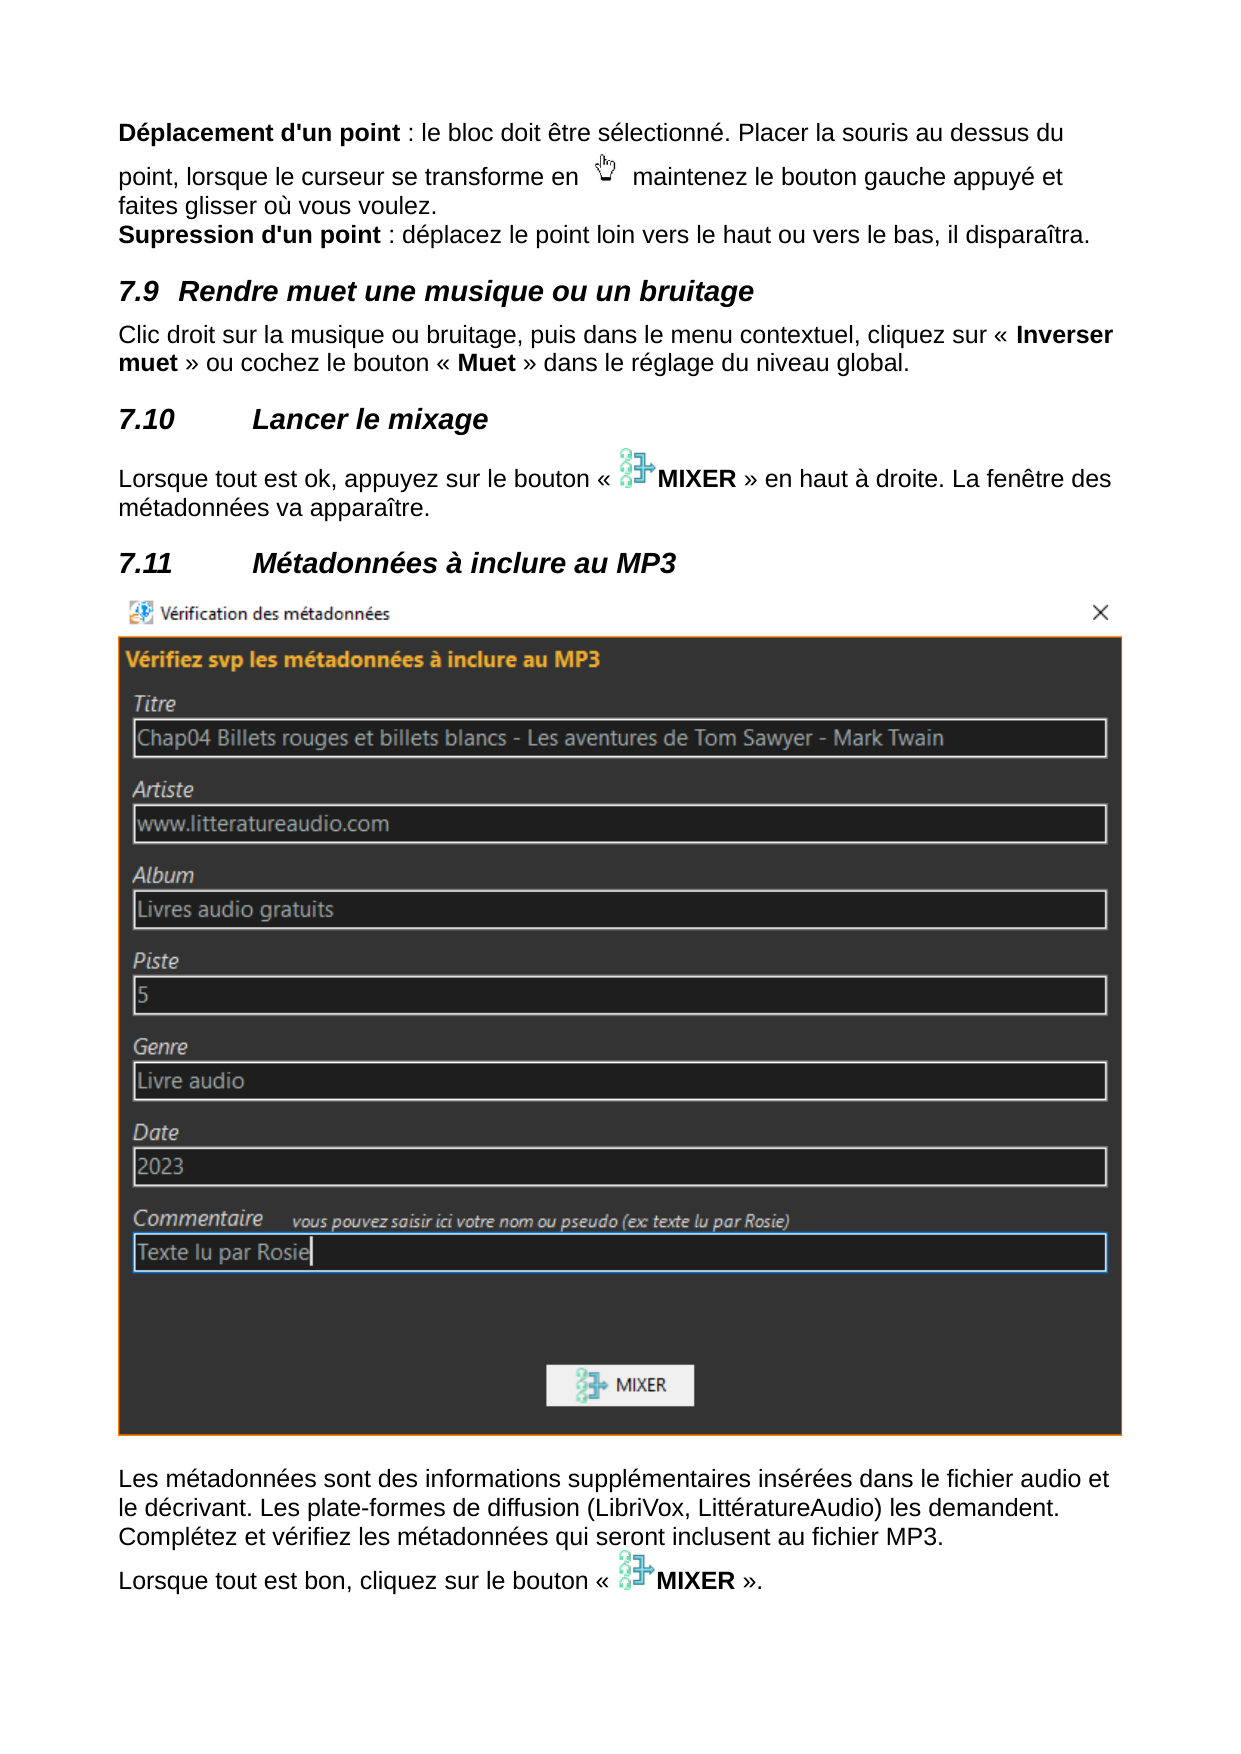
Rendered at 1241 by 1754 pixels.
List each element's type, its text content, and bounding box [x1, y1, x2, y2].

text Clic droit sur la musique ou bruitage, puis dans le menu contextuel, cliquez sur « Inverser muet » ou cochez le bouton « Muet » dans le réglage du niveau global. [118, 320, 1122, 377]
text Déplacement d'un point : le bloc doit être sélectionné. Placer la souris au dessus du point, lorsque le curseur se transforme en maintenez le bouton gauche appuyé et faites glisser où vous voulez. [118, 118, 1122, 220]
picture [586, 146, 626, 186]
picture [618, 448, 658, 488]
text Lorsque tout est bon, cliquez sur le bouton « MIXER ». [118, 1550, 1122, 1594]
text Les métadonnées sont des informations supplémentaires insérées dans le fichier audio et le décrivant. Les plate-formes de diffusion (LibriVox, LittératureAudio) les demandent. Complétez et vérifiez les métadonnées qui seront inclusent au fichier MP3. [118, 1464, 1122, 1550]
subtitle Lancer le mixage [118, 402, 1122, 436]
subtitle Rendre muet une musique ou un bruitage [118, 274, 1122, 307]
picture [118, 592, 1123, 1436]
text Lorsque tout est ok, appuyez sur le bouton « MIXER » en haut à droite. La fenêtre des métadonnées va apparaître. [118, 448, 1122, 521]
text Supression d'un point : déplacez le point loin vers le haut ou vers le bas, il disparaîtra. [118, 220, 1122, 249]
picture [617, 1550, 657, 1590]
subtitle Métadonnées à inclure au MP3 [118, 546, 1122, 580]
